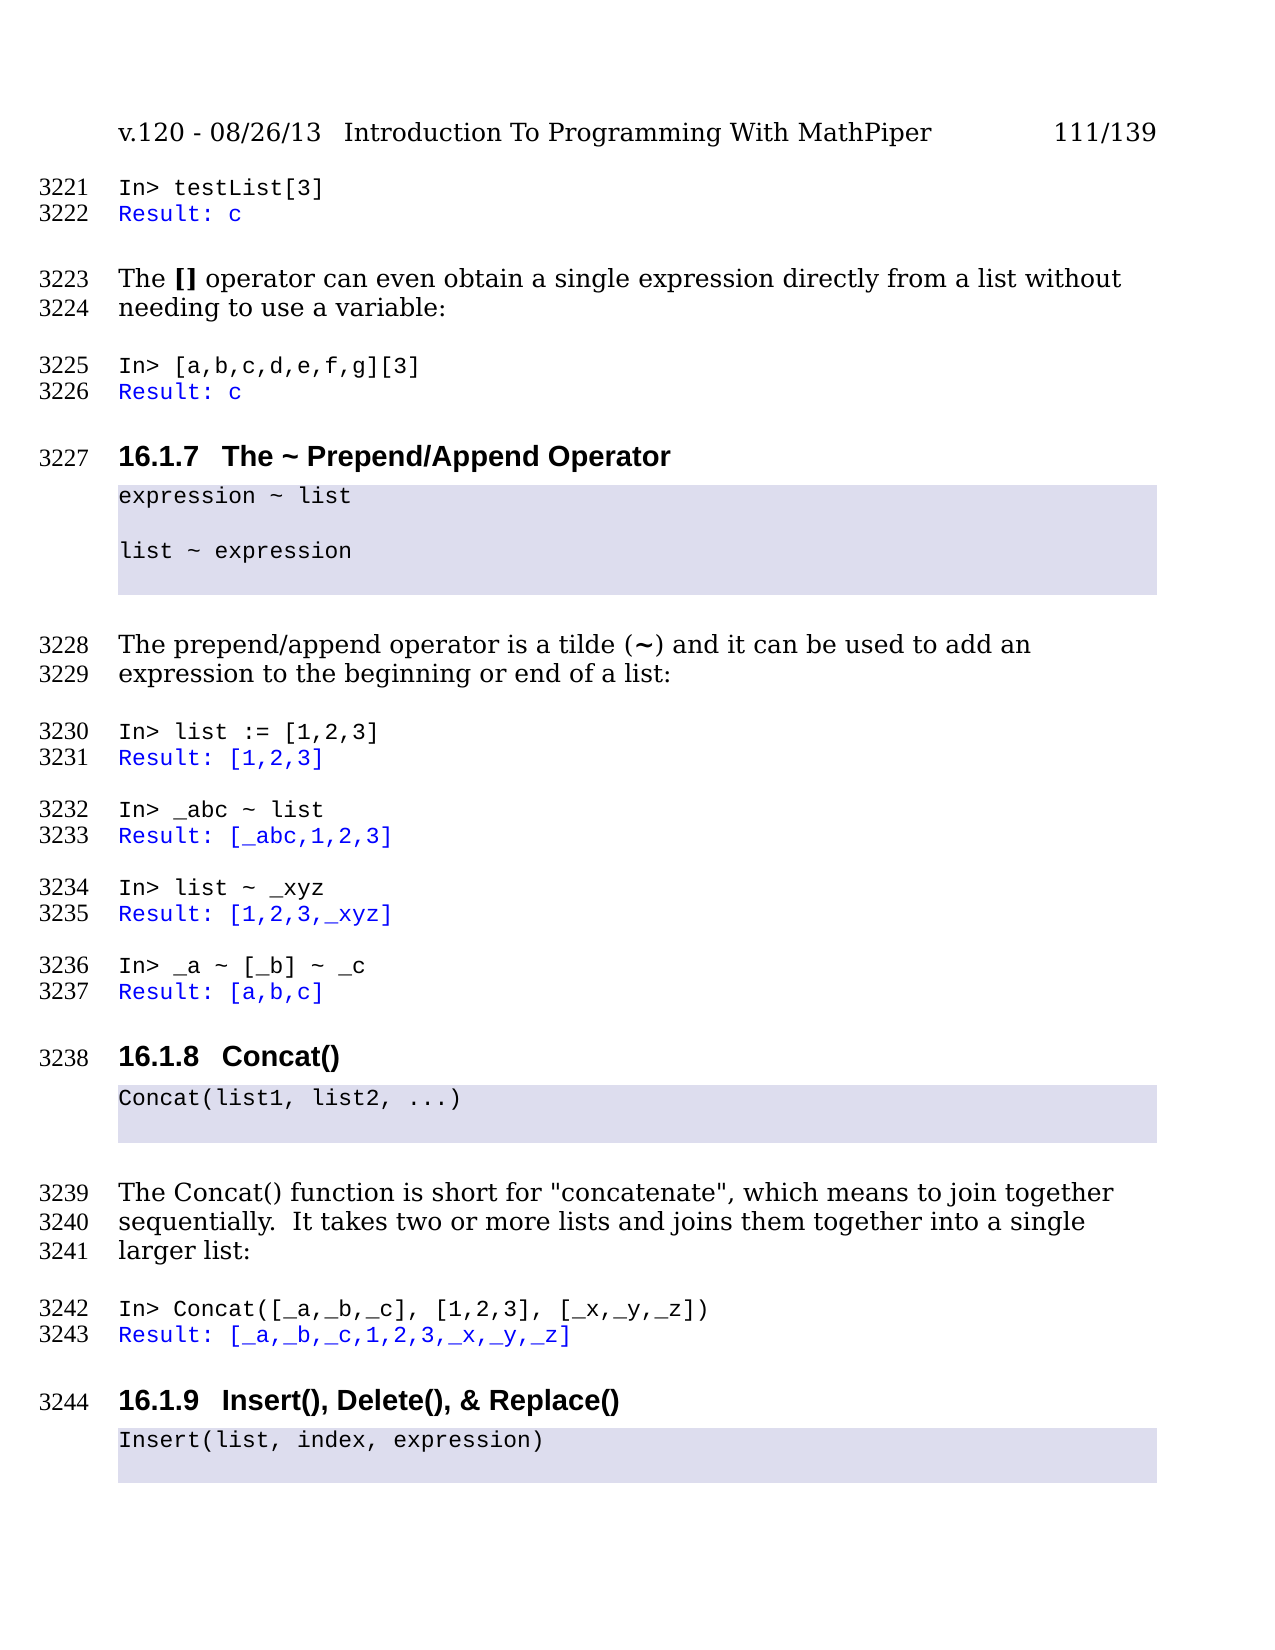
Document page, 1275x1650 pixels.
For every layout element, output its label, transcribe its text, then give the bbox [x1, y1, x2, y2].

text In> testList[3] [118, 177, 1157, 203]
text Result: [1,2,3,_xyz] [118, 902, 1157, 928]
text The Concat() function is short for "concatenate", which means to join together sequentially. It takes two or more lists and joins them together into a single larger list: [118, 1178, 1157, 1266]
text The prepend/append operator is a tilde (~) and it can be used to add an expression to the beginning or end of a list: [118, 630, 1157, 689]
table_header Insert(list, index, expression) [118, 1428, 1157, 1483]
text In> list := [1,2,3] [118, 721, 1157, 747]
text Result: [_abc,1,2,3] [118, 824, 1157, 850]
text The [] operator can even obtain a single expression directly from a list without needing to use a variable: [118, 263, 1157, 322]
text In> [a,b,c,d,e,f,g][3] [118, 354, 1157, 380]
text In> Concat([_a,_b,_c], [1,2,3], [_x,_y,_z]) [118, 1298, 1157, 1324]
text Result: [1,2,3] [118, 747, 1157, 773]
text In> _abc ~ list [118, 798, 1157, 824]
subtitle The ~ Prepend/Append Operator [118, 439, 1157, 472]
text Result: c [118, 380, 1157, 406]
text Result: [a,b,c] [118, 980, 1157, 1006]
text Result: c [118, 203, 1157, 229]
text Result: [_a,_b,_c,1,2,3,_x,_y,_z] [118, 1324, 1157, 1349]
text In> _a ~ [_b] ~ _c [118, 954, 1157, 980]
table_header expression ~ list list ~ expression [118, 485, 1157, 595]
subtitle Concat() [118, 1039, 1157, 1073]
text In> list ~ _xyz [118, 876, 1157, 902]
subtitle Insert(), Delete(), & Replace() [118, 1383, 1157, 1416]
table_header Concat(list1, list2, ...) [118, 1085, 1157, 1143]
